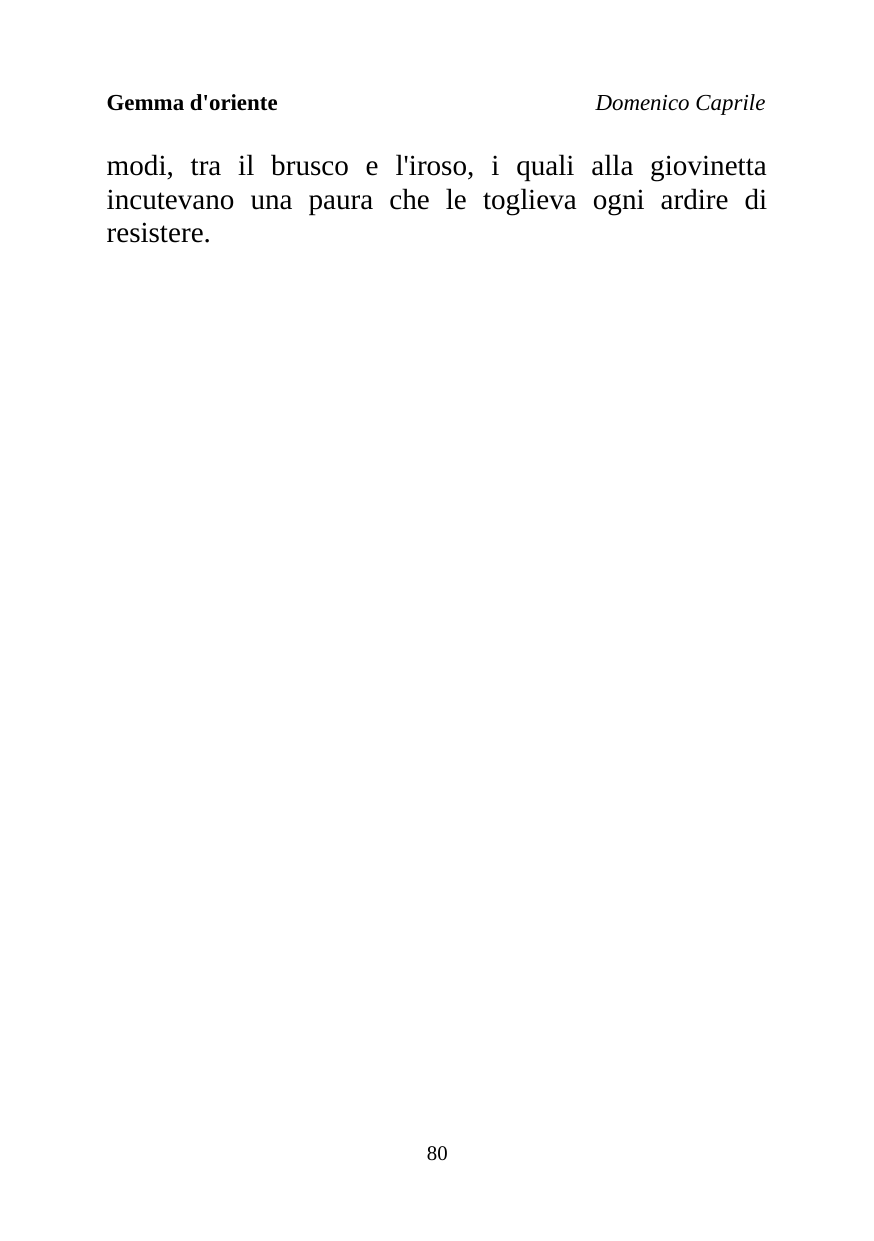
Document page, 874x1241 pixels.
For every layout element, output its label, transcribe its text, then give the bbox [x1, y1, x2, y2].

text modi, tra il brusco e l'iroso, i quali alla giovinetta incutevano una paura che le toglieva ogni ardire di resistere. [106, 148, 768, 249]
